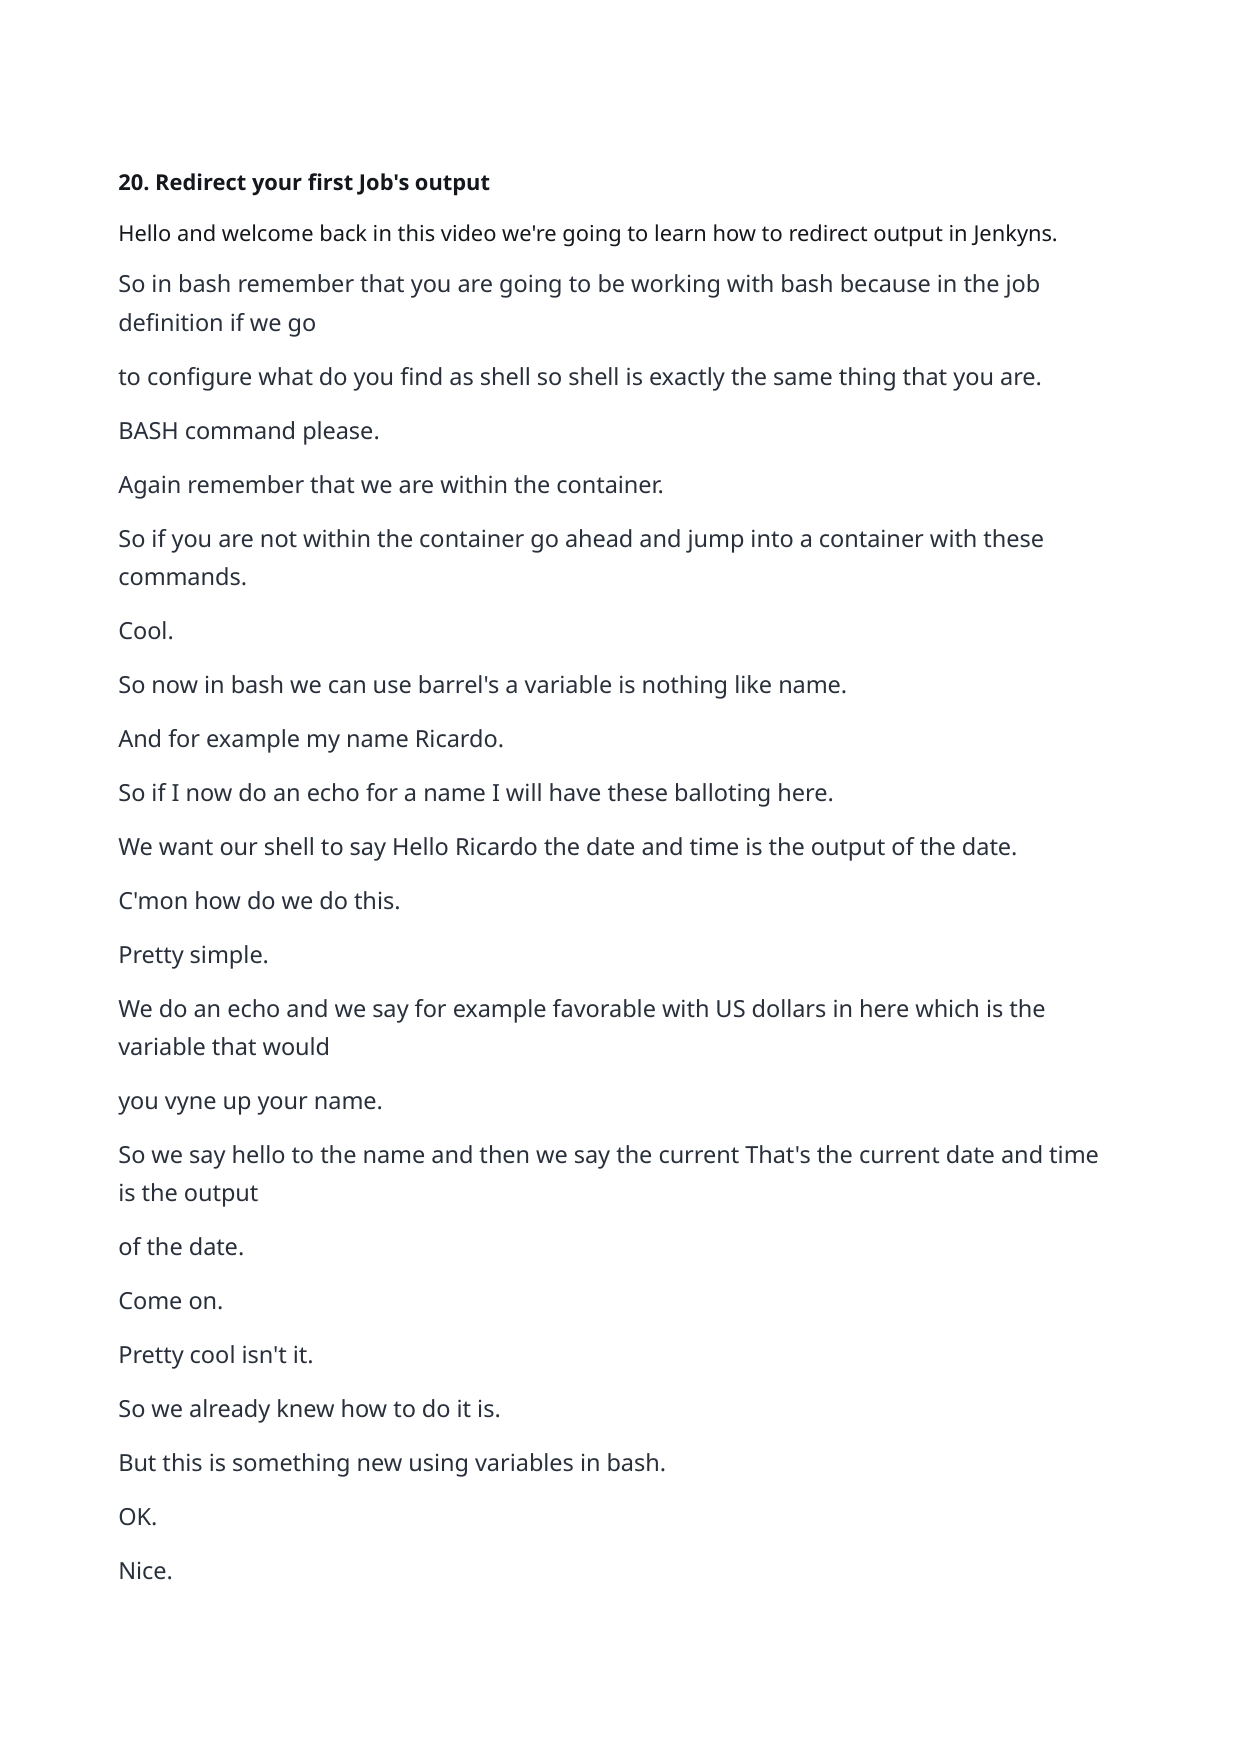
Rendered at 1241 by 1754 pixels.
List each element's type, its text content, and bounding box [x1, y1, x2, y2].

text BASH command please. [118, 414, 1122, 446]
text But this is something new using variables in bash. [118, 1446, 1122, 1478]
text C'mon how do we do this. [118, 884, 1122, 916]
text Pretty simple. [118, 938, 1122, 970]
text Nice. [118, 1554, 1122, 1586]
text to configure what do you find as shell so shell is exactly the same thing that you are. [118, 360, 1122, 392]
text So if you are not within the container go ahead and jump into a container with these commands. [118, 522, 1122, 592]
text So if I now do an echo for a name I will have these balloting here. [118, 776, 1122, 808]
text Hello and welcome back in this video we're going to learn how to redirect output in Jenkyns. [118, 217, 1122, 247]
text Again remember that we are within the container. [118, 468, 1122, 500]
text OK. [118, 1500, 1122, 1532]
text 20. Redirect your first Job's output [118, 167, 1122, 197]
text We want our shell to say Hello Ricardo the date and time is the output of the date. [118, 830, 1122, 862]
text Cool. [118, 614, 1122, 646]
text So we already knew how to do it is. [118, 1392, 1122, 1424]
text We do an echo and we say for example favorable with US dollars in here which is the variable that would [118, 992, 1122, 1062]
text So we say hello to the name and then we say the current That's the current date and time is the output [118, 1138, 1122, 1208]
text Come on. [118, 1284, 1122, 1316]
text of the date. [118, 1231, 1122, 1262]
text And for example my name Ricardo. [118, 722, 1122, 754]
text Pretty cool isn't it. [118, 1338, 1122, 1370]
text So in bash remember that you are going to be working with bash because in the job definition if we go [118, 268, 1122, 338]
text you vyne up your name. [118, 1084, 1122, 1116]
text So now in bash we can use barrel's a variable is nothing like name. [118, 668, 1122, 700]
